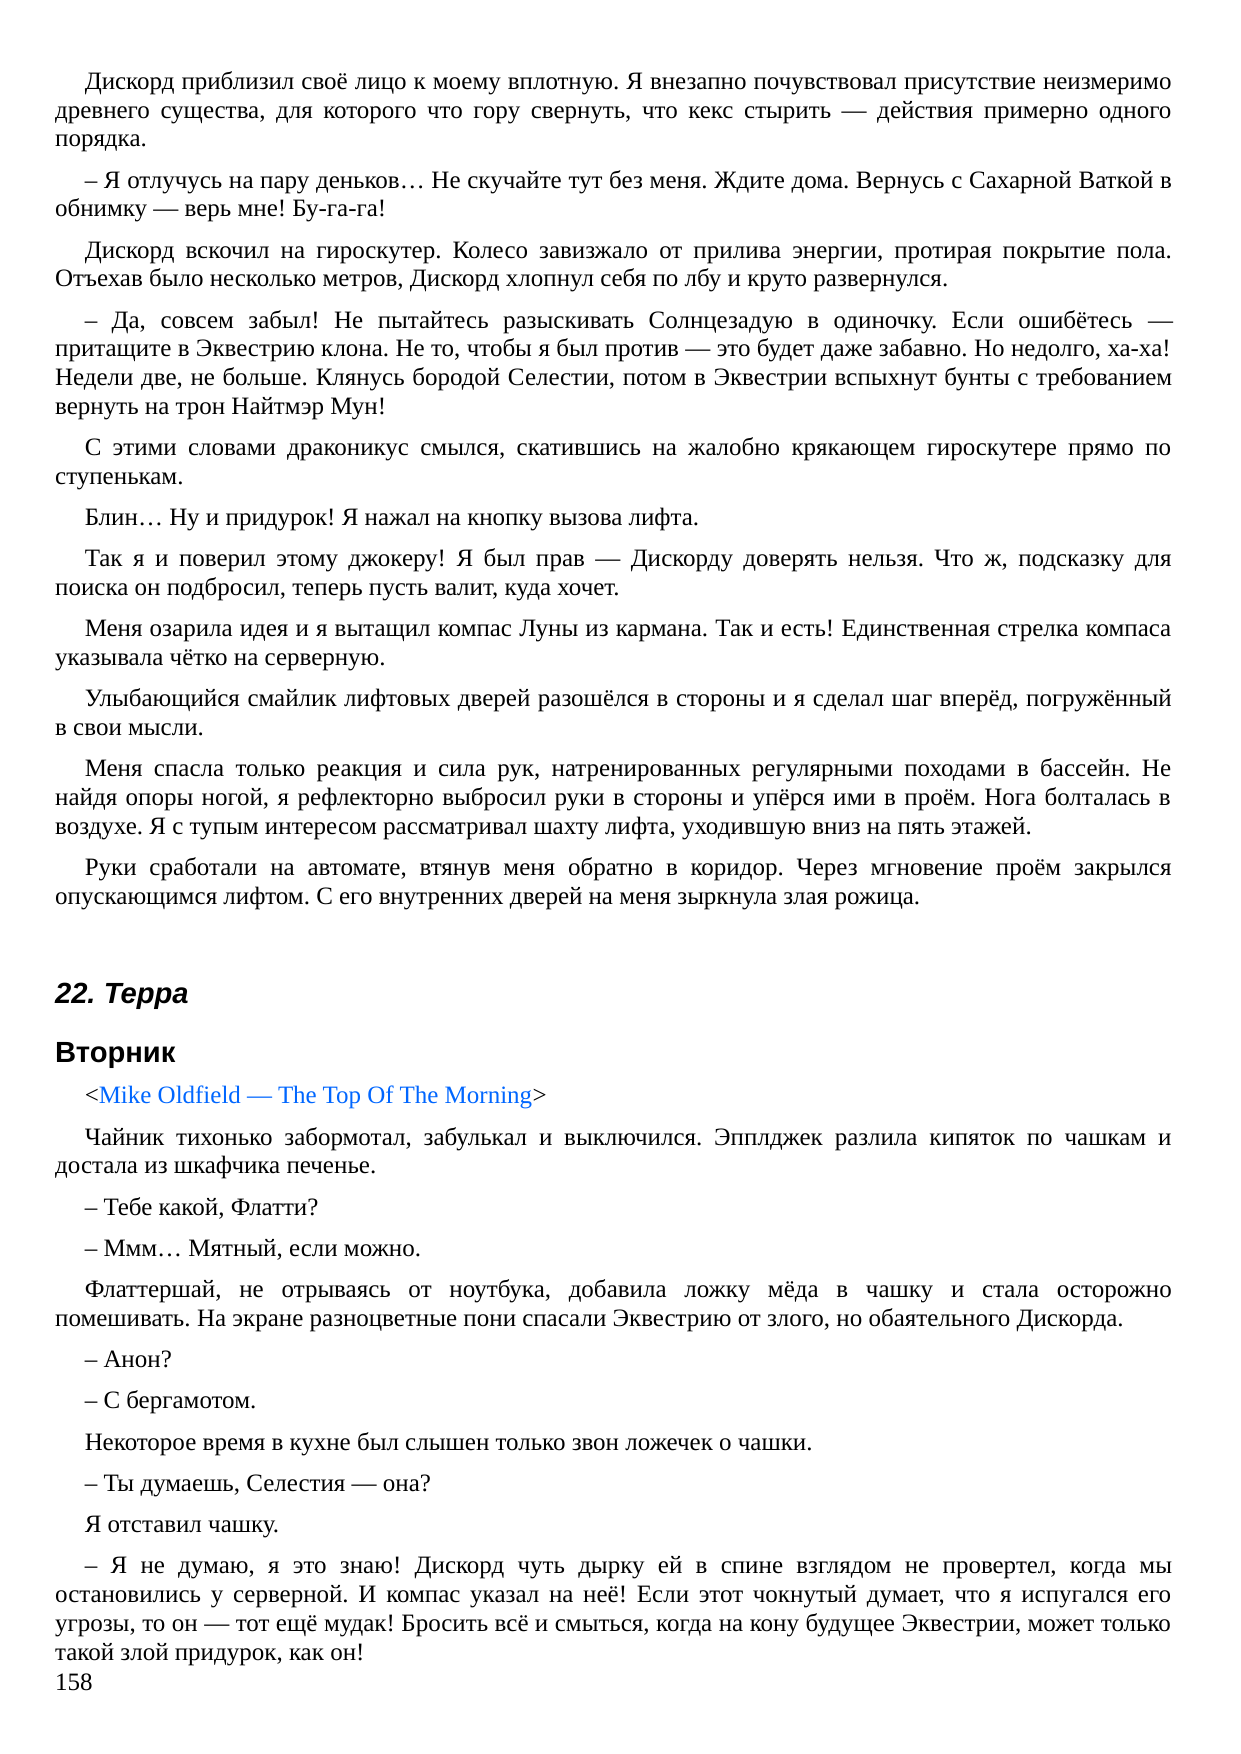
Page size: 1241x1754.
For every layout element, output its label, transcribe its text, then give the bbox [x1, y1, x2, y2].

text – Я не думаю, я это знаю! Дискорд чуть дырку ей в спине взглядом не провертел, когда мы остановились у серверной. И компас указал на неё! Если этот чокнутый думает, что я испугался его угрозы, то он — тот ещё мудак! Бросить всё и смыться, когда на кону будущее Эквестрии, может только такой злой придурок, как он! [55, 1551, 1173, 1666]
text Меня спасла только реакция и сила рук, натренированных регулярными походами в бассейн. Не найдя опоры ногой, я рефлекторно выбросил руки в стороны и упёрся ими в проём. Нога болталась в воздухе. Я с тупым интересом рассматривал шахту лифта, уходившую вниз на пять этажей. [55, 753, 1173, 840]
text – С бергамотом. [55, 1386, 1173, 1414]
text Меня озарила идея и я вытащил компас Луны из кармана. Так и есть! Единственная стрелка компаса указывала чётко на серверную. [55, 613, 1173, 671]
text – Тебе какой, Флатти? [55, 1192, 1173, 1221]
text Так я и поверил этому джокеру! Я был прав — Дискорду доверять нельзя. Что ж, подсказку для поиска он подбросил, теперь пусть валит, куда хочет. [55, 543, 1173, 601]
text Дискорд вскочил на гироскутер. Колесо завизжало от прилива энергии, протирая покрытие пола. Отъехав было несколько метров, Дискорд хлопнул себя по лбу и круто развернулся. [55, 235, 1173, 292]
text – Ммм… Мятный, если можно. [55, 1233, 1173, 1262]
text Флаттершай, не отрываясь от ноутбука, добавила ложку мёда в чашку и стала осторожно помешивать. На экране разноцветные пони спасали Эквестрию от злого, но обаятельного Дискорда. [55, 1274, 1173, 1332]
text Дискорд приблизил своё лицо к моему вплотную. Я внезапно почувствовал присутствие неизмеримо древнего существа, для которого что гору свернуть, что кекс стырить — действия примерно одного порядка. [55, 66, 1173, 152]
subtitle Вторник [55, 1034, 1173, 1068]
text – Анон? [55, 1344, 1173, 1373]
text Чайник тихонько забормотал, забулькал и выключился. Эпплджек разлила кипяток по чашкам и достала из шкафчика печенье. [55, 1122, 1173, 1179]
text Некоторое время в кухне был слышен только звон ложечек о чашки. [55, 1427, 1173, 1456]
text – Да, совсем забыл! Не пытайтесь разыскивать Солнцезадую в одиночку. Если ошибётесь — притащите в Эквестрию клона. Не то, чтобы я был против — это будет даже забавно. Но недолго, ха-ха! Недели две, не больше. Клянусь бородой Селестии, потом в Эквестрии вспыхнут бунты с требованием вернуть на трон Найтмэр Мун! [55, 305, 1173, 420]
text – Ты думаешь, Селестия — она? [55, 1468, 1173, 1497]
text Блин… Ну и придурок! Я нажал на кнопку вызова лифта. [55, 502, 1173, 531]
subtitle 22. Терра [55, 976, 1173, 1009]
text Улыбающийся смайлик лифтовых дверей разошёлся в стороны и я сделал шаг вперёд, погружённый в свои мысли. [55, 683, 1173, 741]
text <Mike Oldfield — The Top Of The Morning> [55, 1081, 1173, 1109]
text – Я отлучусь на пару деньков… Не скучайте тут без меня. Ждите дома. Вернусь с Сахарной Ваткой в обнимку — верь мне! Бу-га-га! [55, 165, 1173, 222]
text Я отставил чашку. [55, 1509, 1173, 1538]
text Руки сработали на автомате, втянув меня обратно в коридор. Через мгновение проём закрылся опускающимся лифтом. С его внутренних дверей на меня зыркнула злая рожица. [55, 852, 1173, 910]
text С этими словами драконикус смылся, скатившись на жалобно крякающем гироскутере прямо по ступенькам. [55, 432, 1173, 490]
